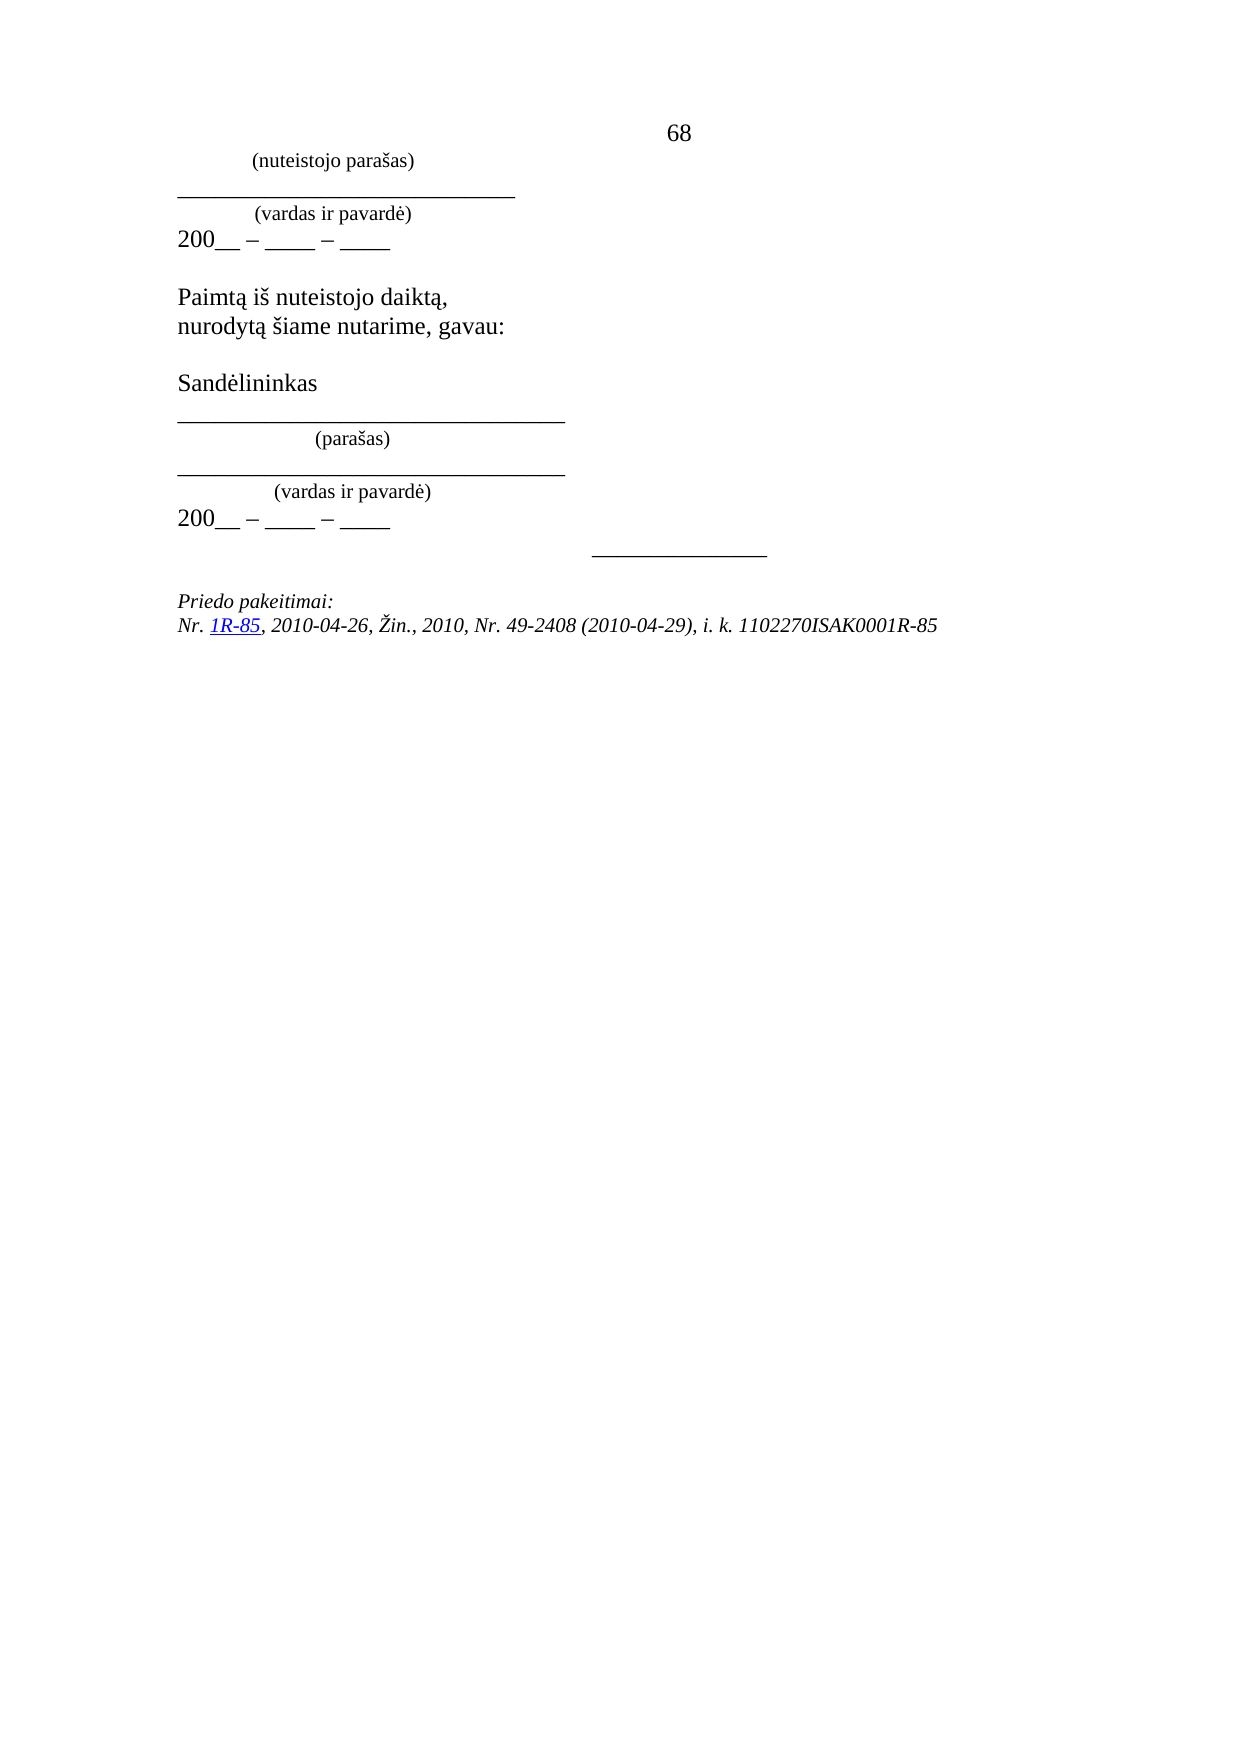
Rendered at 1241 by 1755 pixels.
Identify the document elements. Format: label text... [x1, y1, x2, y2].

text ___________________________ [177, 172, 1181, 200]
text (nuteistojo parašas) [177, 148, 1181, 172]
text (parašas) [177, 426, 1181, 450]
text (vardas ir pavardė) [177, 478, 1181, 503]
text (vardas ir pavardė) [177, 200, 1181, 224]
text Paimtą iš nuteistojo daiktą, [177, 282, 1181, 311]
text 200__ – ____ – ____ [177, 224, 1181, 253]
text _______________________________ [177, 450, 1181, 478]
text 200__ – ____ – ____ [177, 503, 1181, 531]
text Sandėlininkas [177, 368, 1181, 397]
text nurodytą šiame nutarime, gavau: [177, 311, 1181, 339]
text ______________ [177, 531, 1181, 560]
text Priedo pakeitimai: [177, 589, 1181, 613]
text Nr. 1R-85, 2010-04-26, Žin., 2010, Nr. 49-2408 (2010-04-29), i. k. 1102270ISAK0001R-85 [177, 613, 1181, 637]
text _______________________________ [177, 397, 1181, 426]
